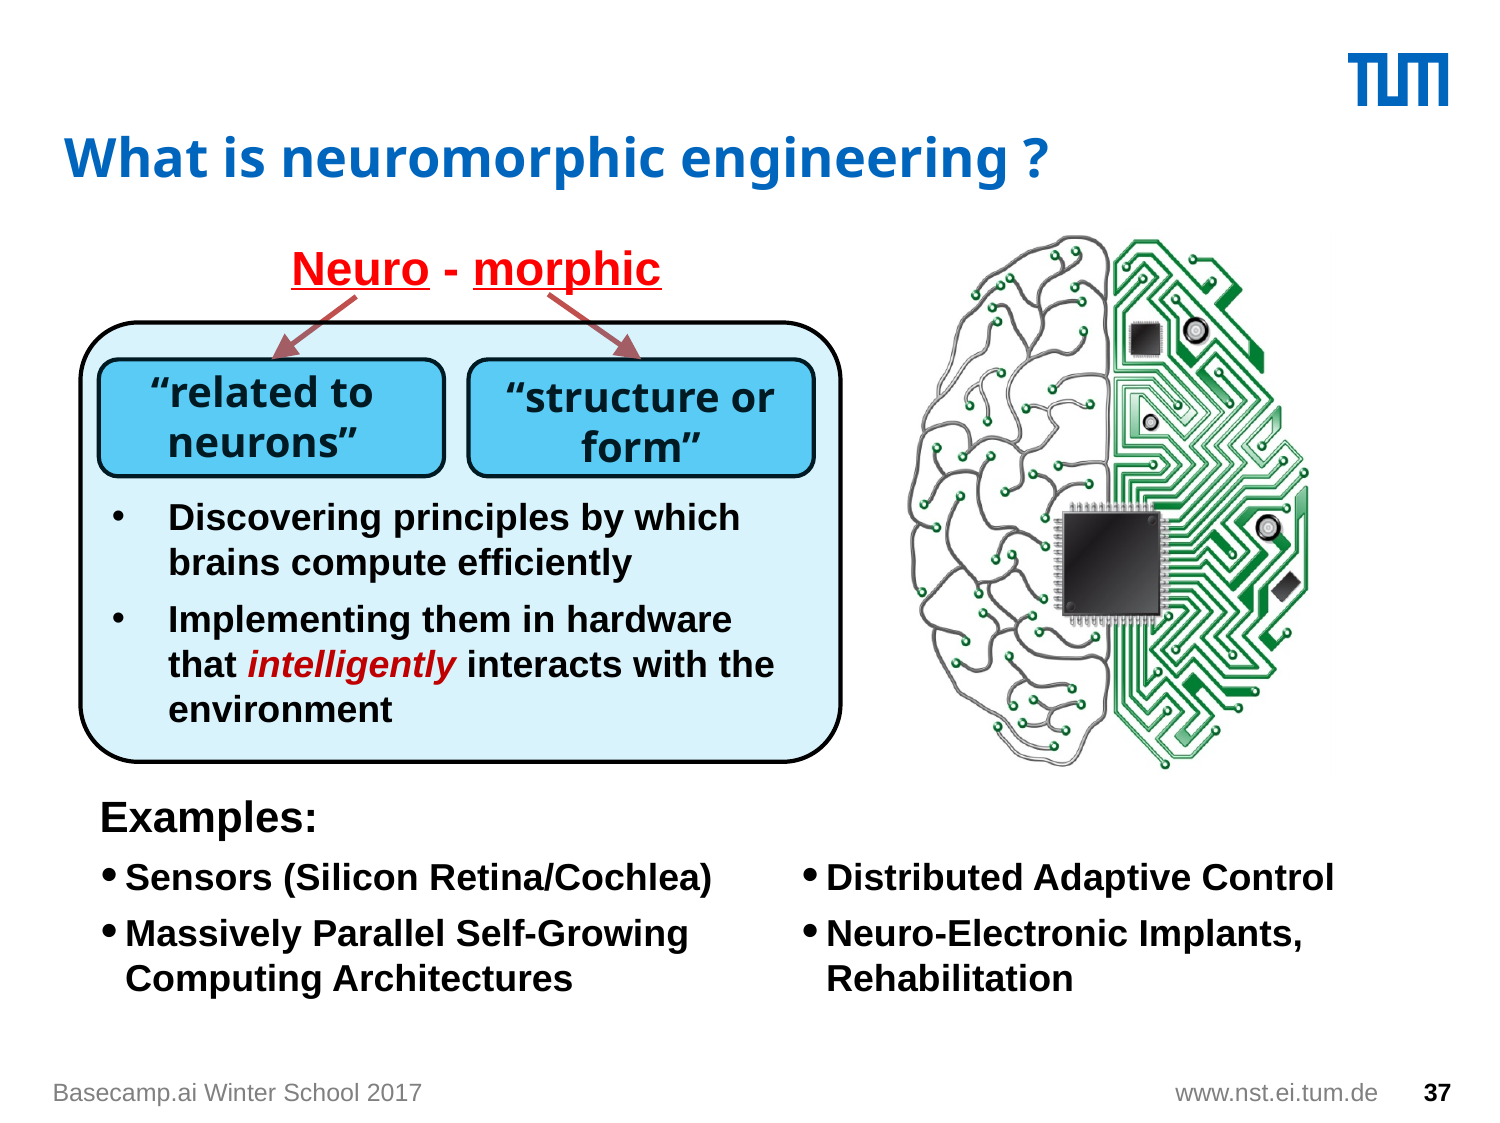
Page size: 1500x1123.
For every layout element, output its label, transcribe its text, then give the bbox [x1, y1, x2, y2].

text_box Discovering principles by which brains compute efficiently Implementing them in hardware that intelligently interacts with the environment [98, 486, 810, 737]
picture [885, 228, 1331, 776]
text_box What is neuromorphic engineering ? [49, 101, 1494, 210]
text_box Examples: [84, 777, 641, 853]
text_box [80, 294, 841, 762]
text_box Distributed Adaptive Control Neuro-Electronic Implants, Rehabilitation [787, 846, 1429, 1006]
text_box Neuro - morphic [198, 228, 755, 304]
text_box Sensors (Silicon Retina/Cochlea) Massively Parallel Self-Growing Computing Architectures [86, 846, 787, 1006]
